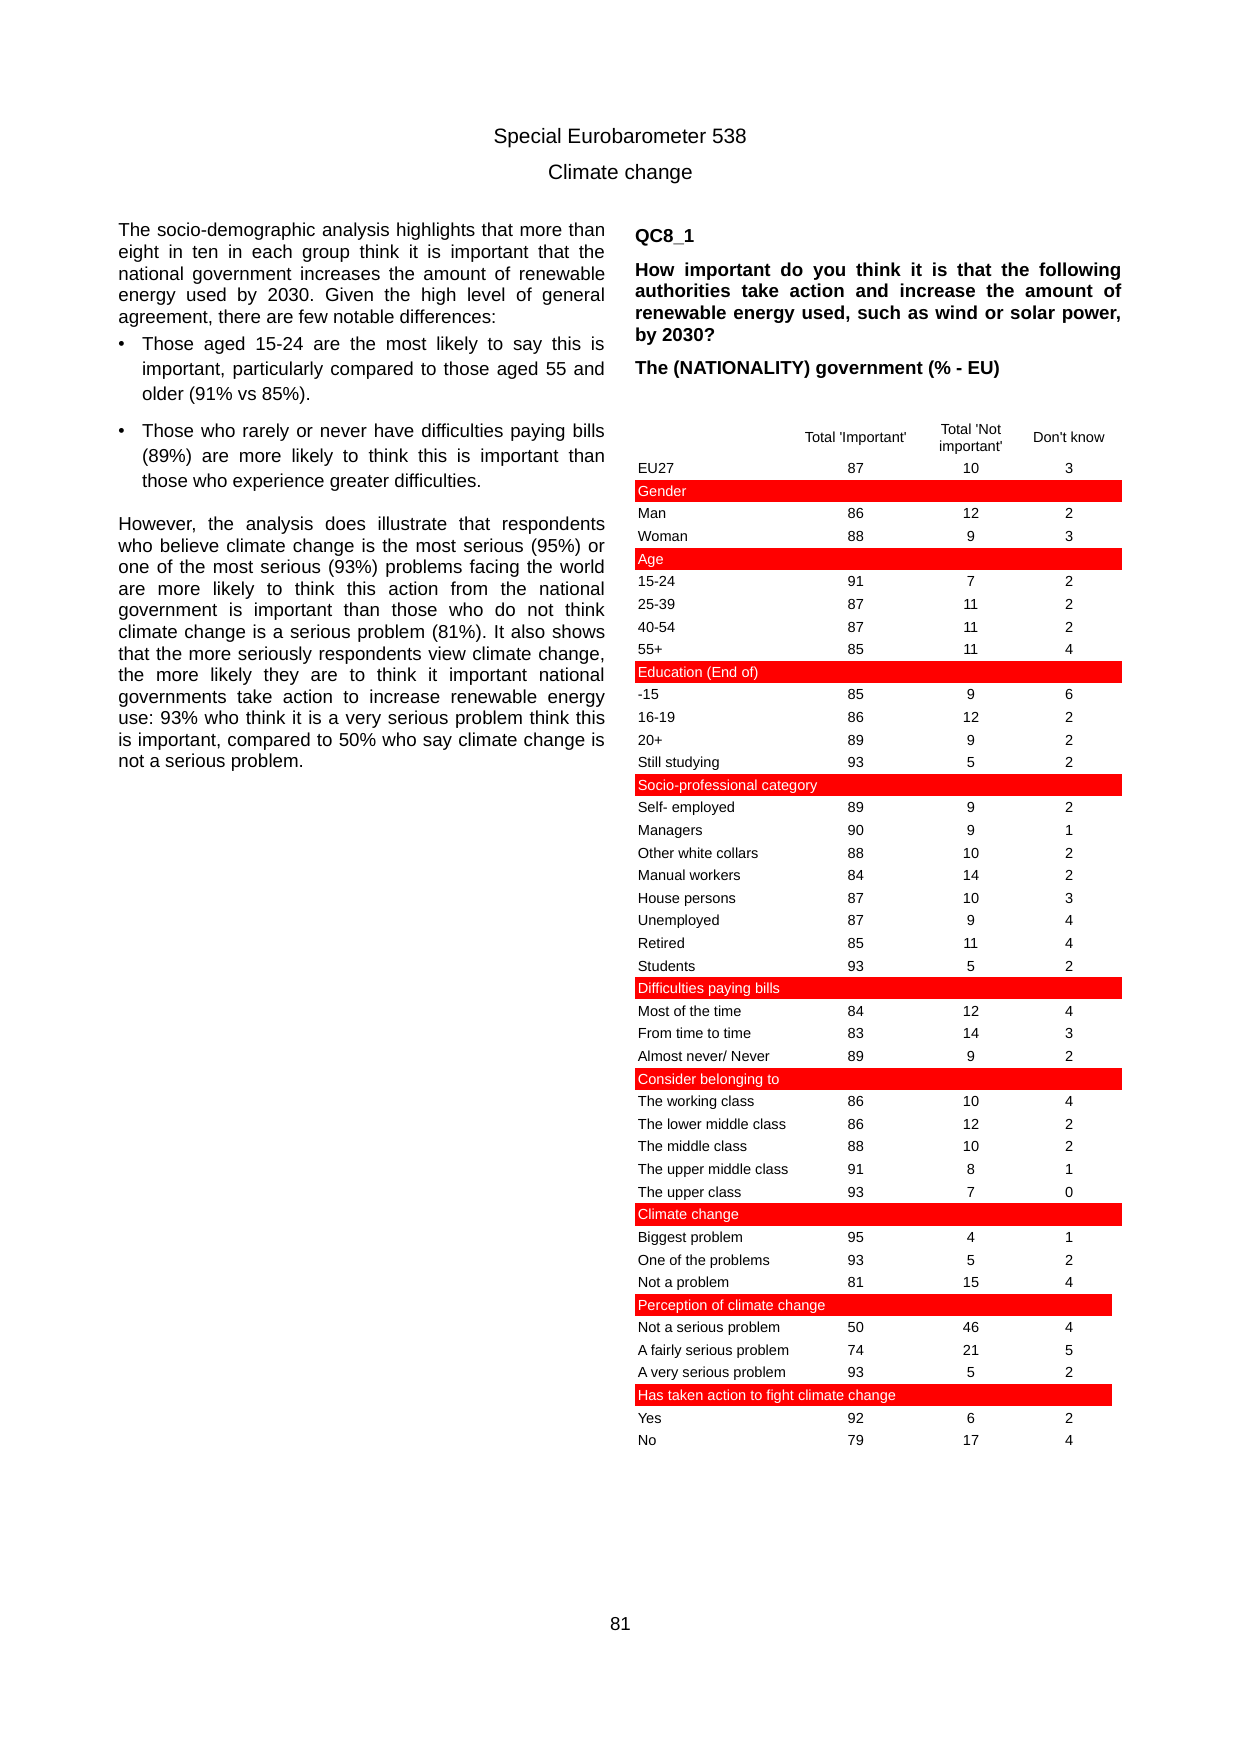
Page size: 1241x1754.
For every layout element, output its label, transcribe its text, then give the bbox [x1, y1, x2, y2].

table_cell Has taken action to fight climate change [635, 1384, 1112, 1406]
table_cell Still studying [635, 751, 798, 773]
table_cell [1109, 683, 1122, 706]
table_cell 12 [913, 1000, 1029, 1022]
table_cell 9 [913, 909, 1029, 932]
table_cell [1109, 1180, 1122, 1203]
text QC8_1 [635, 225, 1122, 247]
table_cell 91 [799, 570, 912, 593]
table_header Don't know [1029, 418, 1108, 457]
table_cell 88 [799, 525, 912, 547]
table_cell [1109, 570, 1122, 593]
table_cell 83 [799, 1022, 912, 1045]
table_cell [1109, 1135, 1122, 1158]
table_cell 2 [1029, 570, 1108, 593]
table_cell 3 [1029, 887, 1108, 909]
table_cell 50 [799, 1316, 912, 1339]
table_cell The upper class [635, 1180, 798, 1203]
table_cell 3 [1029, 525, 1108, 547]
table_cell 15-24 [635, 570, 798, 593]
table_cell [1109, 1226, 1122, 1248]
table_cell 2 [1029, 728, 1108, 751]
table_cell 93 [799, 954, 912, 977]
table_cell 16-19 [635, 706, 798, 728]
table_cell Age [635, 548, 1122, 570]
table_cell 2 [1029, 796, 1108, 819]
table_cell 2 [1029, 1361, 1108, 1384]
table_cell Most of the time [635, 1000, 798, 1022]
table_cell 7 [913, 570, 1029, 593]
table_cell 87 [799, 615, 912, 638]
table_cell [1109, 1429, 1122, 1452]
table_cell [1109, 1406, 1122, 1429]
table_cell 55+ [635, 638, 798, 661]
table_cell 4 [1029, 909, 1108, 932]
table_header [635, 418, 798, 457]
table_cell 15 [913, 1271, 1029, 1293]
table_cell House persons [635, 887, 798, 909]
table_cell 4 [1029, 1429, 1108, 1452]
table_cell [1109, 1361, 1122, 1384]
table_cell 9 [913, 796, 1029, 819]
table_cell 2 [1029, 1406, 1108, 1429]
table_cell 2 [1029, 1045, 1108, 1067]
text How important do you think it is that the following authorities take action and increase the amount of renewable energy used, such as wind or solar power, by 2030? [635, 259, 1122, 345]
table_cell 5 [913, 751, 1029, 773]
table_cell 3 [1029, 457, 1108, 480]
table_cell Climate change [635, 1203, 1122, 1226]
table_cell 4 [1029, 1271, 1108, 1293]
table_cell Consider belonging to [635, 1068, 1122, 1090]
table_cell The lower middle class [635, 1113, 798, 1135]
table_cell [1109, 502, 1122, 525]
table_cell 85 [799, 683, 912, 706]
table_cell 14 [913, 1022, 1029, 1045]
table_cell One of the problems [635, 1248, 798, 1271]
table_cell 2 [1029, 593, 1108, 615]
table_cell Man [635, 502, 798, 525]
table_cell [1109, 728, 1122, 751]
table_cell The middle class [635, 1135, 798, 1158]
table_cell 2 [1029, 954, 1108, 977]
table_cell Not a problem [635, 1271, 798, 1293]
table_cell [1109, 841, 1122, 864]
table_cell Other white collars [635, 841, 798, 864]
table_cell 12 [913, 706, 1029, 728]
table_cell Students [635, 954, 798, 977]
table_cell 9 [913, 728, 1029, 751]
table_cell 17 [913, 1429, 1029, 1452]
table_cell 25-39 [635, 593, 798, 615]
table_cell [1109, 1316, 1122, 1339]
list Those aged 15-24 are the most likely to say this is important, particularly compared to those aged 55 and older (91% vs 85%). [118, 333, 605, 404]
table_cell 86 [799, 706, 912, 728]
table_cell 93 [799, 751, 912, 773]
table_cell 12 [913, 502, 1029, 525]
table_cell [1109, 1158, 1122, 1180]
table_cell Education (End of) [635, 661, 1122, 683]
table_cell 85 [799, 932, 912, 954]
table_cell 85 [799, 638, 912, 661]
table_cell No [635, 1429, 798, 1452]
table_cell Yes [635, 1406, 798, 1429]
table_cell Retired [635, 932, 798, 954]
table_cell 90 [799, 819, 912, 841]
table_cell Perception of climate change [635, 1294, 1112, 1316]
table_cell 8 [913, 1158, 1029, 1180]
table_cell [1109, 1339, 1122, 1361]
table_cell Self- employed [635, 796, 798, 819]
table_cell 88 [799, 1135, 912, 1158]
table_cell 2 [1029, 1135, 1108, 1158]
table_cell 74 [799, 1339, 912, 1361]
table_cell 5 [913, 954, 1029, 977]
table_cell 12 [913, 1113, 1029, 1135]
table_cell 40-54 [635, 615, 798, 638]
table_cell [1109, 954, 1122, 977]
table_cell 91 [799, 1158, 912, 1180]
table_cell 81 [799, 1271, 912, 1293]
table_cell 87 [799, 593, 912, 615]
table_cell 10 [913, 457, 1029, 480]
table_cell [1109, 706, 1122, 728]
table_cell 21 [913, 1339, 1029, 1361]
table_cell 84 [799, 1000, 912, 1022]
table_cell Biggest problem [635, 1226, 798, 1248]
table_cell 9 [913, 819, 1029, 841]
table_cell 6 [1029, 683, 1108, 706]
table_cell 95 [799, 1226, 912, 1248]
table_cell 46 [913, 1316, 1029, 1339]
table_cell 11 [913, 638, 1029, 661]
table_cell [1109, 457, 1122, 480]
list Those who rarely or never have difficulties paying bills (89%) are more likely to think this is important than those who experience greater difficulties. [118, 420, 605, 491]
table_cell 7 [913, 1180, 1029, 1203]
table_header [1109, 418, 1122, 457]
table_cell 88 [799, 841, 912, 864]
table_cell [1109, 1045, 1122, 1067]
table_cell 93 [799, 1248, 912, 1271]
table_cell 86 [799, 1113, 912, 1135]
table_cell 11 [913, 593, 1029, 615]
table_cell 10 [913, 841, 1029, 864]
table_cell [1109, 1248, 1122, 1271]
table_cell [1109, 864, 1122, 887]
table_header Total 'Important' [799, 418, 912, 457]
table_cell [1109, 1271, 1122, 1293]
table_cell 1 [1029, 1226, 1108, 1248]
table_cell From time to time [635, 1022, 798, 1045]
table_cell [1109, 615, 1122, 638]
table_cell 4 [913, 1226, 1029, 1248]
table_cell 4 [1029, 1000, 1108, 1022]
table_cell The upper middle class [635, 1158, 798, 1180]
table_cell 2 [1029, 751, 1108, 773]
table_cell [1112, 1384, 1122, 1406]
table_cell 86 [799, 1090, 912, 1113]
table_cell 2 [1029, 502, 1108, 525]
table_cell Difficulties paying bills [635, 977, 1122, 999]
table_cell [1109, 1113, 1122, 1135]
table_cell [1109, 525, 1122, 547]
table_cell 79 [799, 1429, 912, 1452]
table_cell [1109, 593, 1122, 615]
table_cell 87 [799, 909, 912, 932]
table_cell 87 [799, 887, 912, 909]
table_cell 87 [799, 457, 912, 480]
table_cell Gender [635, 480, 1122, 502]
table_cell 0 [1029, 1180, 1108, 1203]
table_cell [1109, 638, 1122, 661]
table_cell 11 [913, 615, 1029, 638]
table_cell 4 [1029, 1316, 1108, 1339]
table_cell 6 [913, 1406, 1029, 1429]
table_cell Manual workers [635, 864, 798, 887]
table_cell 93 [799, 1180, 912, 1203]
table_cell 9 [913, 683, 1029, 706]
table_cell 2 [1029, 615, 1108, 638]
table_cell 3 [1029, 1022, 1108, 1045]
table_cell 10 [913, 1090, 1029, 1113]
table_header Total 'Not important' [913, 418, 1029, 457]
table_cell [1109, 909, 1122, 932]
table_cell 4 [1029, 1090, 1108, 1113]
table_cell Woman [635, 525, 798, 547]
table_cell 20+ [635, 728, 798, 751]
table_cell 2 [1029, 864, 1108, 887]
table_cell Not a serious problem [635, 1316, 798, 1339]
table_cell 4 [1029, 638, 1108, 661]
table_cell [1109, 1022, 1122, 1045]
text The socio-demographic analysis highlights that more than eight in ten in each group think it is important that the national government increases the amount of renewable energy used by 2030. Given the high level of general agreement, there are few notable differences: [118, 219, 605, 327]
table_cell 1 [1029, 819, 1108, 841]
table_cell EU27 [635, 457, 798, 480]
table_cell [1109, 819, 1122, 841]
table_cell Managers [635, 819, 798, 841]
table_cell 4 [1029, 932, 1108, 954]
table_cell 89 [799, 796, 912, 819]
table_cell [1109, 932, 1122, 954]
table_cell 2 [1029, 706, 1108, 728]
table_cell 93 [799, 1361, 912, 1384]
table_cell A very serious problem [635, 1361, 798, 1384]
table_cell [1109, 1090, 1122, 1113]
table_cell 9 [913, 525, 1029, 547]
table_cell 14 [913, 864, 1029, 887]
table_cell Unemployed [635, 909, 798, 932]
table_cell 2 [1029, 1248, 1108, 1271]
table_cell 2 [1029, 1113, 1108, 1135]
table_cell 5 [913, 1361, 1029, 1384]
table_cell Socio-professional category [635, 774, 1122, 796]
table_cell [1109, 751, 1122, 773]
table_cell 84 [799, 864, 912, 887]
text The (NATIONALITY) government (% - EU) [635, 357, 1122, 378]
table_cell 92 [799, 1406, 912, 1429]
table_cell 5 [913, 1248, 1029, 1271]
table_cell 10 [913, 887, 1029, 909]
table_cell 89 [799, 728, 912, 751]
table_cell [1109, 796, 1122, 819]
table_cell 9 [913, 1045, 1029, 1067]
table_cell A fairly serious problem [635, 1339, 798, 1361]
table_cell [1112, 1294, 1122, 1316]
table_cell The working class [635, 1090, 798, 1113]
table_cell 89 [799, 1045, 912, 1067]
table_cell [1109, 1000, 1122, 1022]
table_cell -15 [635, 683, 798, 706]
table_cell 2 [1029, 841, 1108, 864]
text However, the analysis does illustrate that respondents who believe climate change is the most serious (95%) or one of the most serious (93%) problems facing the world are more likely to think this action from the national government is important than those who do not think climate change is a serious problem (81%). It also shows that the more seriously respondents view climate change, the more likely they are to think it important national governments take action to increase renewable energy use: 93% who think it is a very serious problem think this is important, compared to 50% who say climate change is not a serious problem. [118, 513, 605, 772]
table_cell 5 [1029, 1339, 1108, 1361]
table_cell 11 [913, 932, 1029, 954]
table_cell 1 [1029, 1158, 1108, 1180]
table_cell Almost never/ Never [635, 1045, 798, 1067]
table_cell 10 [913, 1135, 1029, 1158]
table_cell [1109, 887, 1122, 909]
table_cell 86 [799, 502, 912, 525]
